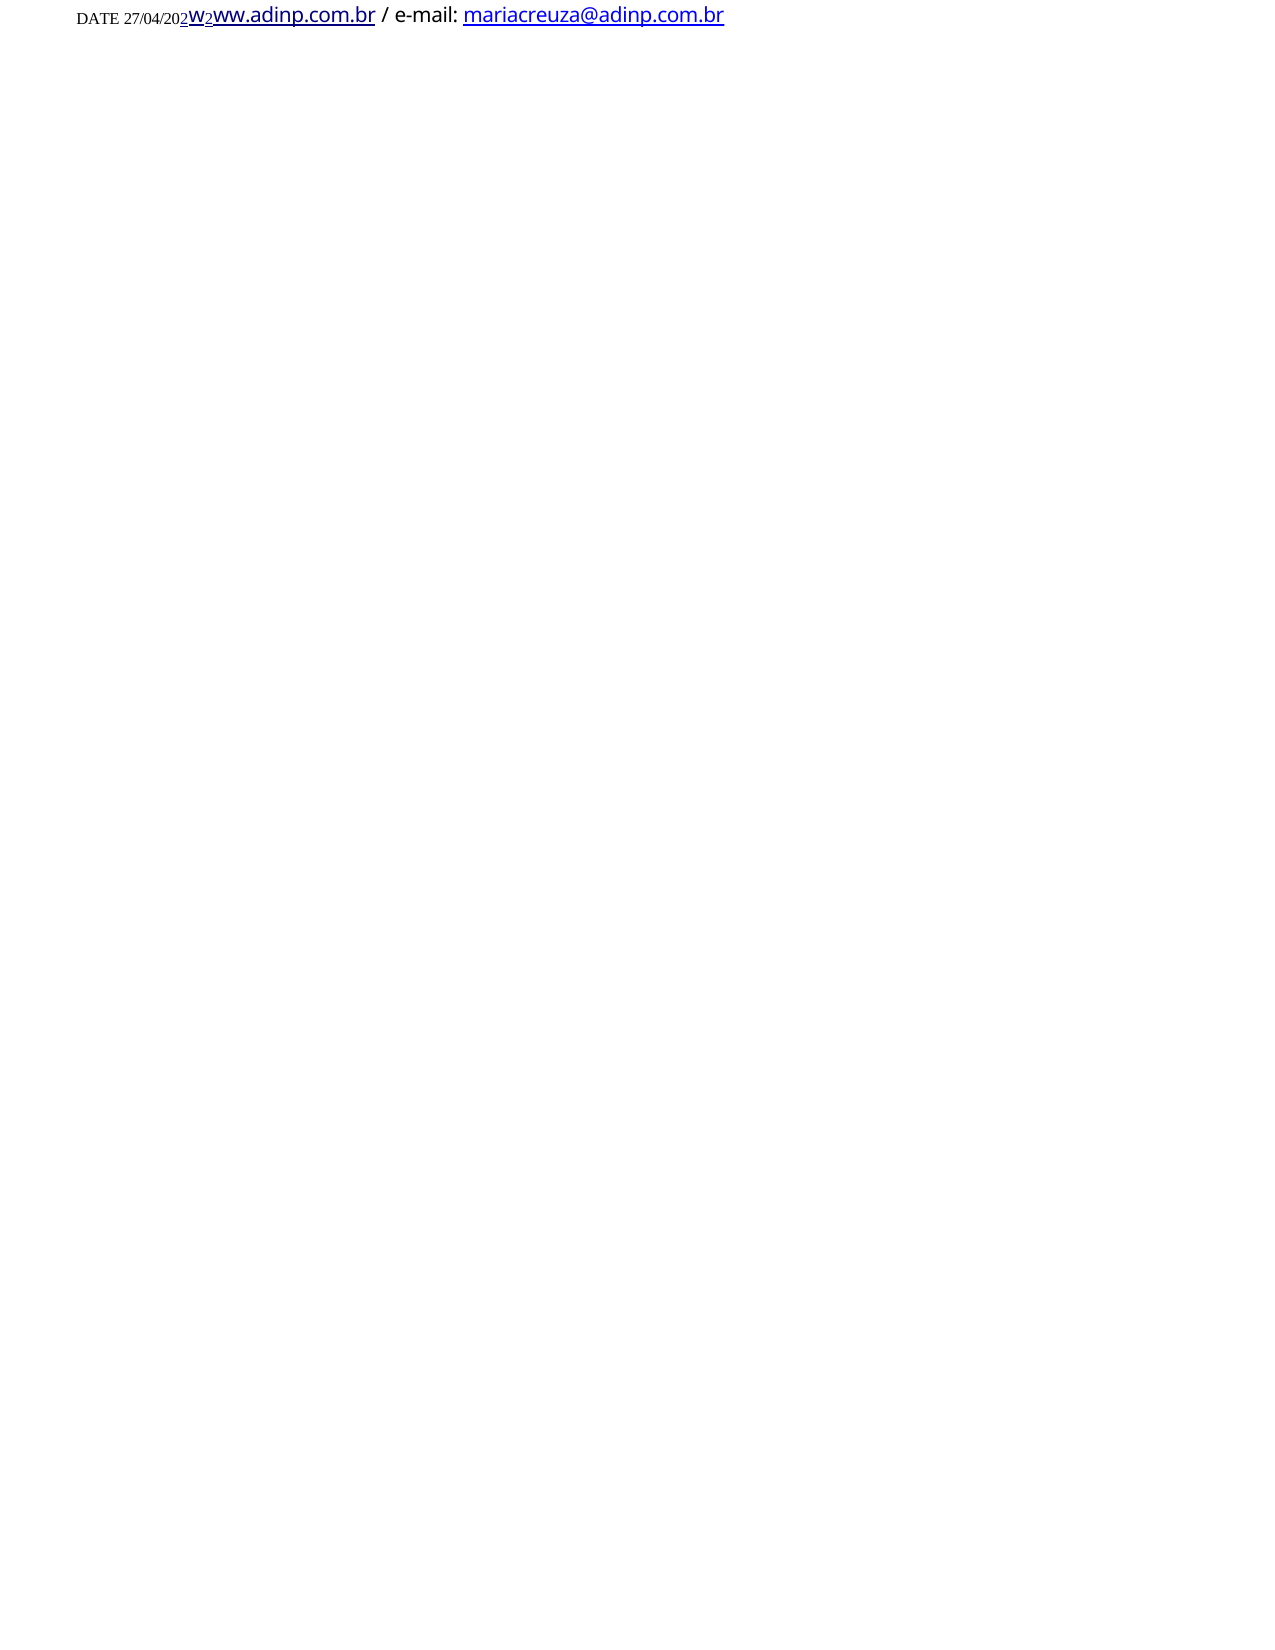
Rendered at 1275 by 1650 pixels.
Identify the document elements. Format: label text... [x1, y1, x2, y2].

text DATE 27/04/202w2ww.adinp.com.br / e-mail: mariacreuza@adinp.com.br [76, 0, 1172, 28]
